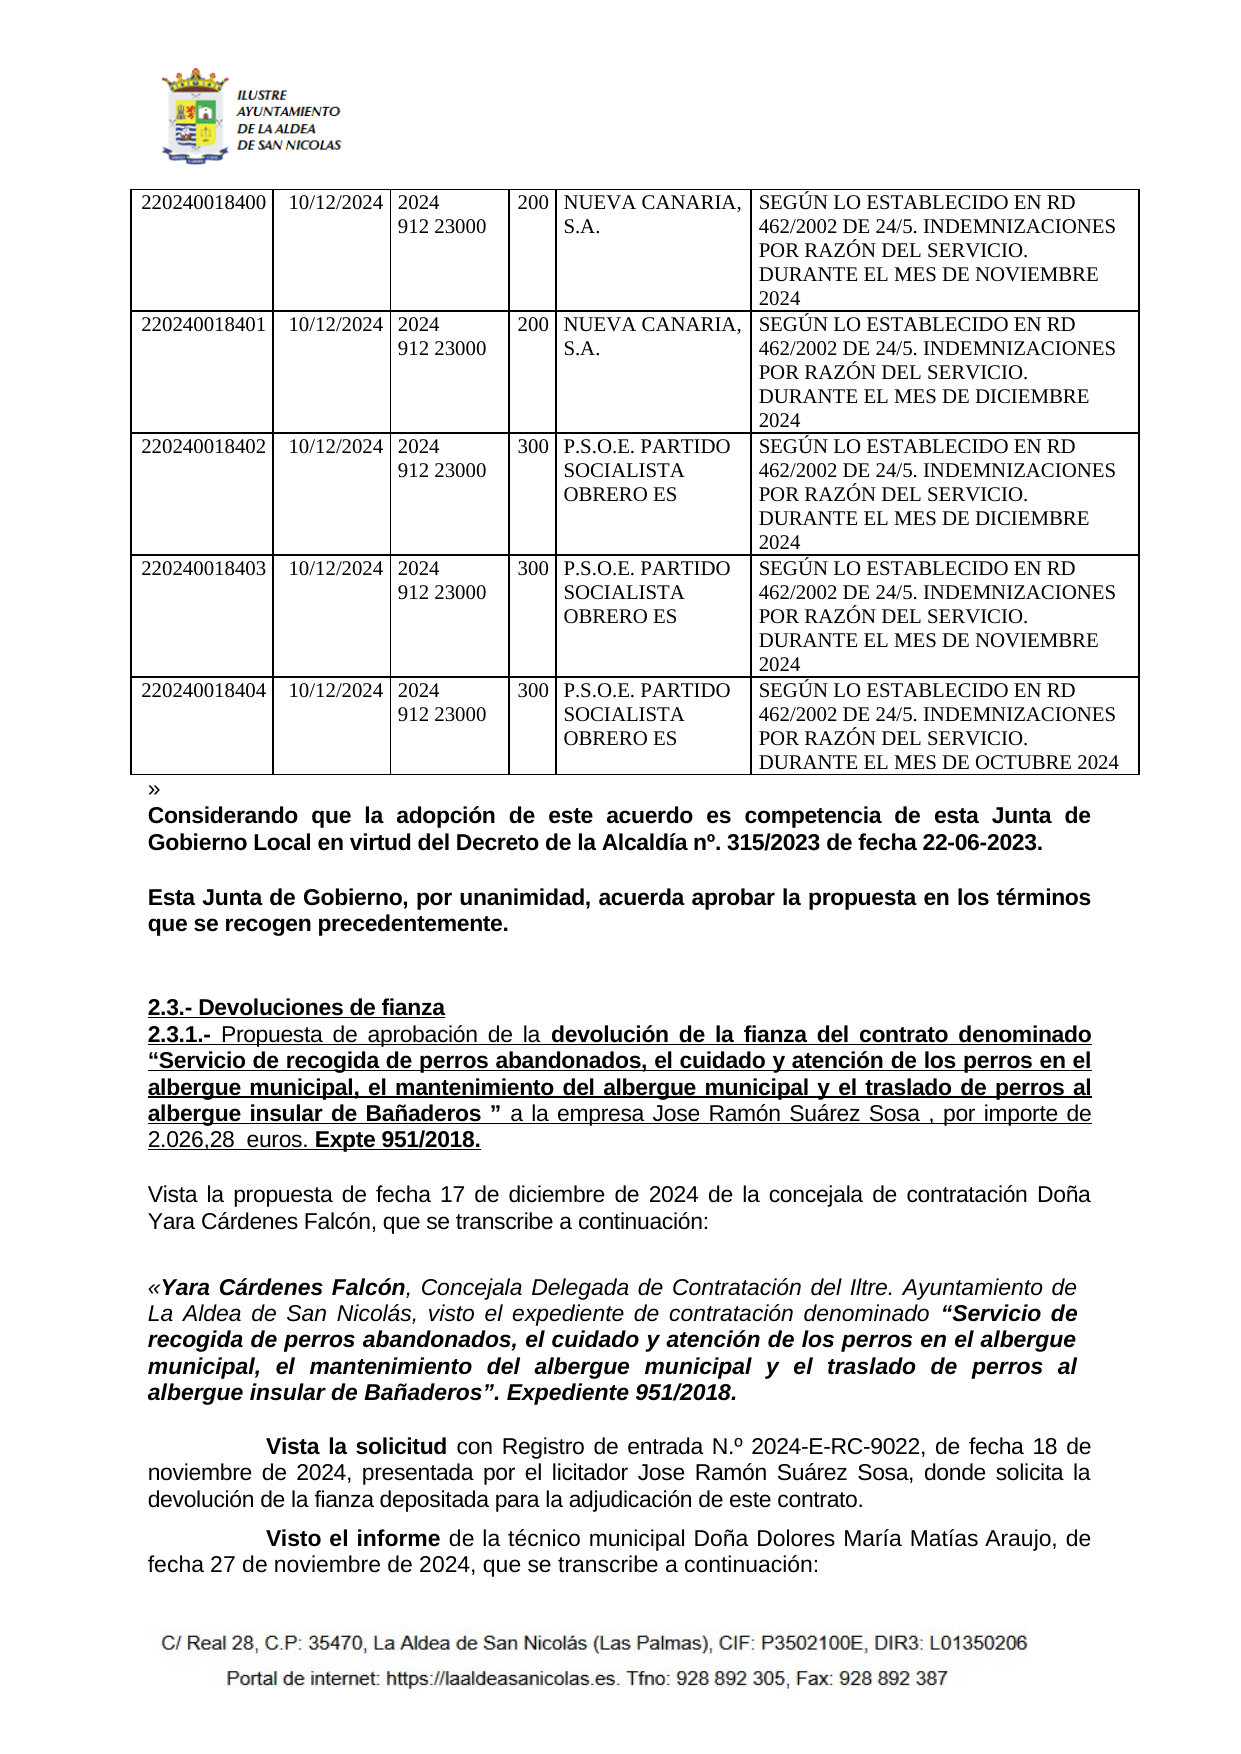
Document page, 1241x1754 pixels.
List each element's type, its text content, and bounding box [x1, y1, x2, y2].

text 2.3.1.- Propuesta de aprobación de la devolución de la fianza del contrato denominado “Servicio de recogida de perros abandonados, el cuidado y atención de los perros en el albergue municipal, el mantenimiento del albergue municipal y el traslado de perros al albergue insular de Bañaderos ” a la empresa Jose Ramón Suárez Sosa , por importe de 2.026,28 euros. Expte 951/2018. [148, 1021, 1093, 1153]
text Considerando que la adopción de este acuerdo es competencia de esta Junta de Gobierno Local en virtud del Decreto de la Alcaldía nº. 315/2023 de fecha 22-06-2023. [148, 802, 1093, 855]
table_cell 220240018400 [132, 190, 272, 310]
text «Yara Cárdenes Falcón, Concejala Delegada de Contratación del Iltre. Ayuntamiento de La Aldea de San Nicolás, visto el expediente de contratación denominado “Servicio de recogida de perros abandonados, el cuidado y atención de los perros en el albergue municipal, el mantenimiento del albergue municipal y el traslado de perros al albergue insular de Bañaderos”. Expediente 951/2018. [148, 1274, 1078, 1405]
table_cell 2024 912 23000 [391, 312, 508, 432]
table_cell 2024 912 23000 [391, 678, 508, 774]
table_cell P.S.O.E. PARTIDO SOCIALISTA OBRERO ES [557, 556, 750, 676]
table_cell 300 [510, 434, 555, 554]
text Esta Junta de Gobierno, por unanimidad, acuerda aprobar la propuesta en los términos que se recogen precedentemente. [148, 884, 1093, 937]
text Vista la solicitud con Registro de entrada N.º 2024-E-RC-9022, de fecha 18 de noviembre de 2024, presentada por el licitador Jose Ramón Suárez Sosa, donde solicita la devolución de la fianza depositada para la adjudicación de este contrato. [148, 1433, 1093, 1512]
picture [149, 1627, 1034, 1694]
table_cell 10/12/2024 [274, 678, 390, 774]
text » [148, 775, 1078, 802]
table_cell 220240018402 [132, 434, 272, 554]
text 2.3.- Devoluciones de fianza [148, 994, 1093, 1021]
table_cell NUEVA CANARIA, S.A. [557, 312, 750, 432]
table_cell 200 [510, 312, 555, 432]
table_cell SEGÚN LO ESTABLECIDO EN RD 462/2002 DE 24/5. INDEMNIZACIONES POR RAZÓN DEL SERVICIO. DURANTE EL MES DE OCTUBRE 2024 [752, 678, 1138, 774]
table_cell NUEVA CANARIA, S.A. [557, 190, 750, 310]
table_cell 10/12/2024 [274, 556, 390, 676]
table_cell SEGÚN LO ESTABLECIDO EN RD 462/2002 DE 24/5. INDEMNIZACIONES POR RAZÓN DEL SERVICIO. DURANTE EL MES DE DICIEMBRE 2024 [752, 312, 1138, 432]
table_cell 300 [510, 678, 555, 774]
picture [148, 60, 357, 172]
table_cell 2024 912 23000 [391, 556, 508, 676]
text Visto el informe de la técnico municipal Doña Dolores María Matías Araujo, de fecha 27 de noviembre de 2024, que se transcribe a continuación: [148, 1524, 1093, 1577]
text Vista la propuesta de fecha 17 de diciembre de 2024 de la concejala de contratación Doña Yara Cárdenes Falcón, que se transcribe a continuación: [148, 1181, 1093, 1234]
table_cell 10/12/2024 [274, 434, 390, 554]
table_cell 2024 912 23000 [391, 190, 508, 310]
table_cell P.S.O.E. PARTIDO SOCIALISTA OBRERO ES [557, 678, 750, 774]
table_cell P.S.O.E. PARTIDO SOCIALISTA OBRERO ES [557, 434, 750, 554]
table_cell 300 [510, 556, 555, 676]
table_cell 2024 912 23000 [391, 434, 508, 554]
table_cell 220240018403 [132, 556, 272, 676]
table_cell 220240018401 [132, 312, 272, 432]
table_cell 220240018404 [132, 678, 272, 774]
table_cell 200 [510, 190, 555, 310]
table_cell 10/12/2024 [274, 190, 390, 310]
table_cell SEGÚN LO ESTABLECIDO EN RD 462/2002 DE 24/5. INDEMNIZACIONES POR RAZÓN DEL SERVICIO. DURANTE EL MES DE NOVIEMBRE 2024 [752, 556, 1138, 676]
table_cell SEGÚN LO ESTABLECIDO EN RD 462/2002 DE 24/5. INDEMNIZACIONES POR RAZÓN DEL SERVICIO. DURANTE EL MES DE NOVIEMBRE 2024 [752, 190, 1138, 310]
table_cell SEGÚN LO ESTABLECIDO EN RD 462/2002 DE 24/5. INDEMNIZACIONES POR RAZÓN DEL SERVICIO. DURANTE EL MES DE DICIEMBRE 2024 [752, 434, 1138, 554]
table_cell 10/12/2024 [274, 312, 390, 432]
